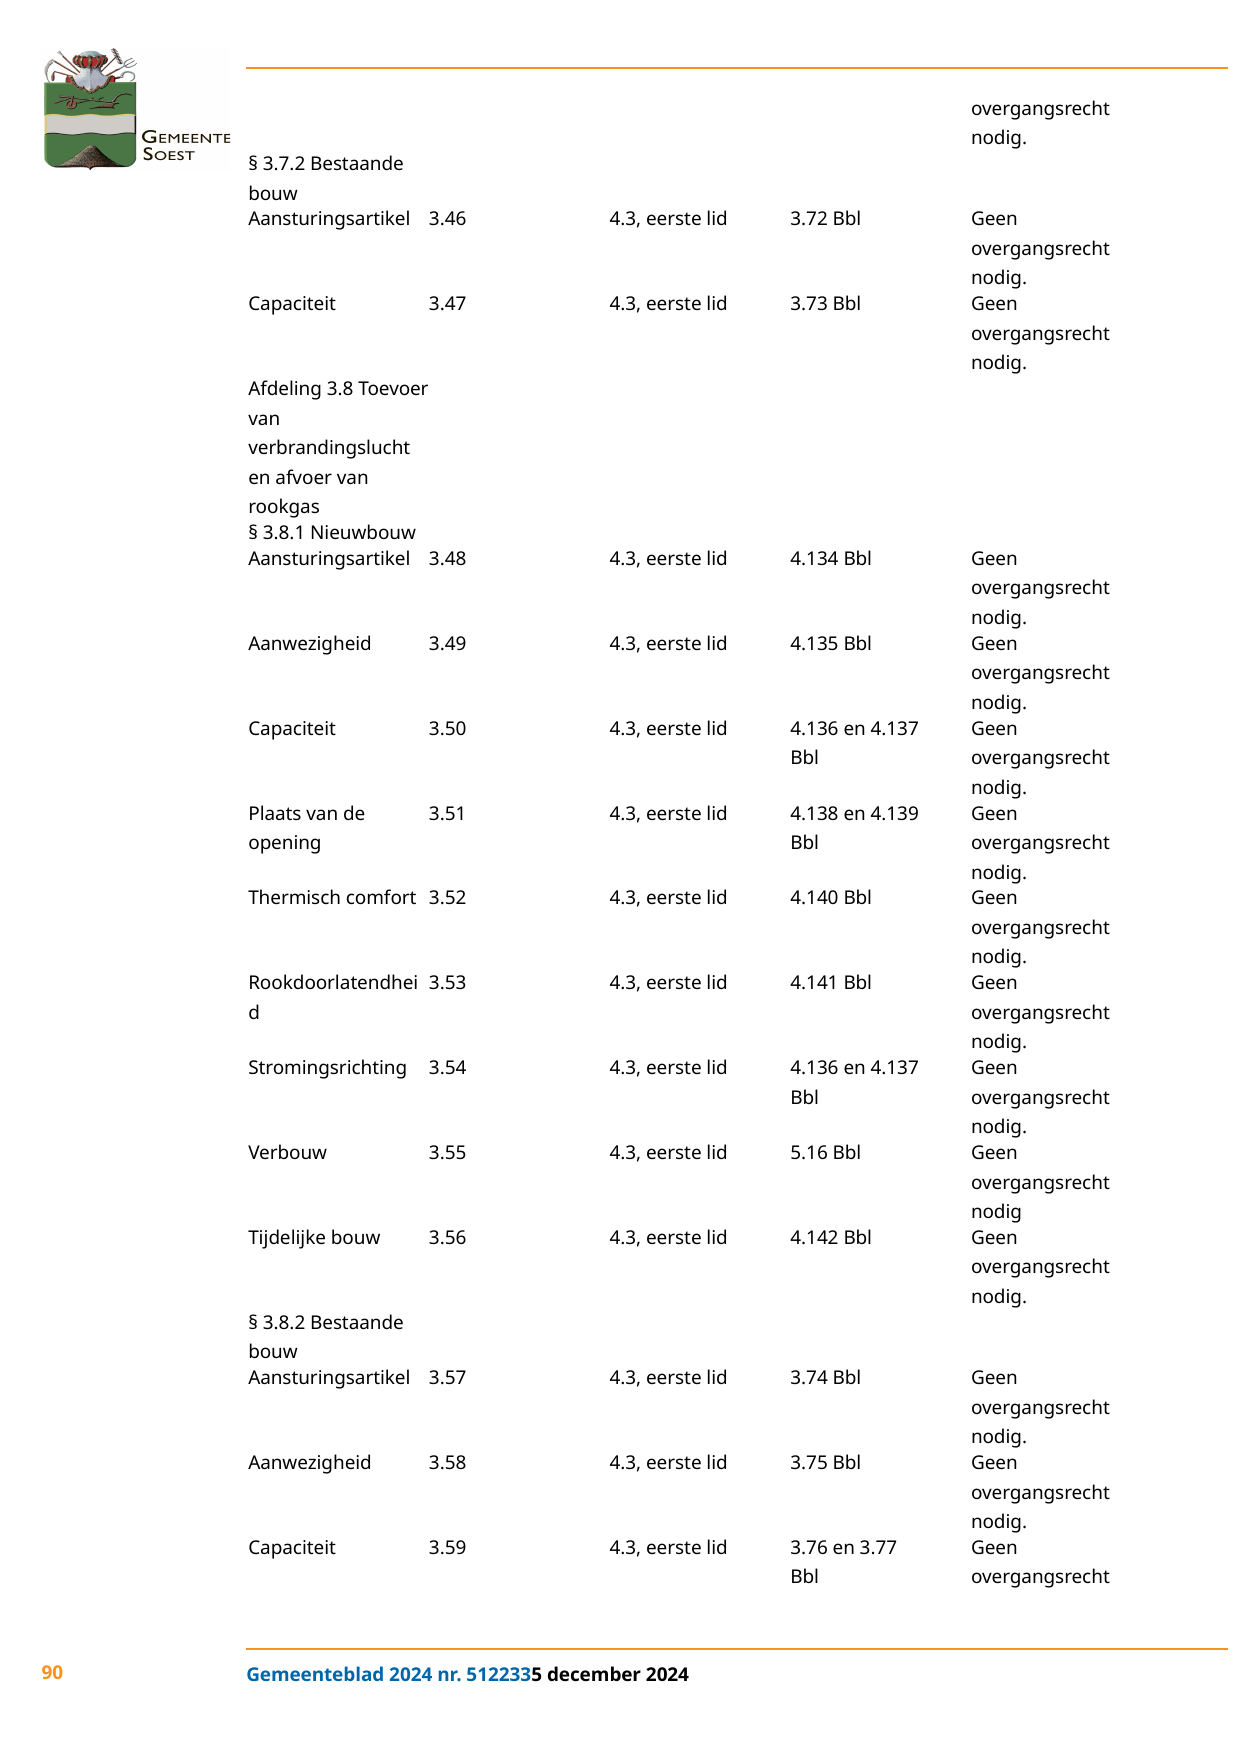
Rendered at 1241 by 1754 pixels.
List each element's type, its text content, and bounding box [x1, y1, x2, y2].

table_cell Tijdelijke bouw [248, 1224, 429, 1309]
table_cell 3.75 Bbl [790, 1449, 971, 1534]
table_cell [609, 375, 790, 519]
table_cell 3.57 [429, 1364, 609, 1449]
table_cell Geen overgangsrecht nodig. [971, 970, 1152, 1054]
table_cell 3.72 Bbl [790, 205, 971, 290]
table_cell 4.136 en 4.137 Bbl [790, 1054, 971, 1139]
table_cell 4.142 Bbl [790, 1224, 971, 1309]
table_cell 3.53 [429, 970, 609, 1054]
table_cell Geen overgangsrecht nodig. [971, 1054, 1152, 1139]
table_cell 3.56 [429, 1224, 609, 1309]
table_cell Plaats van de opening [248, 800, 429, 884]
table_cell 4.134 Bbl [790, 545, 971, 630]
table_cell 3.73 Bbl [790, 290, 971, 375]
table_cell [429, 1309, 609, 1364]
table_cell [429, 375, 609, 519]
table_cell [609, 1309, 790, 1364]
table_cell Verbouw [248, 1139, 429, 1224]
table_cell [790, 95, 971, 150]
table_cell 3.47 [429, 290, 609, 375]
table_cell Thermisch comfort [248, 885, 429, 969]
table_cell [790, 375, 971, 519]
table_cell [971, 1309, 1152, 1364]
table_cell 4.3, eerste lid [609, 715, 790, 800]
table_cell 3.59 [429, 1534, 609, 1589]
table_cell Geen overgangsrecht nodig. [971, 800, 1152, 884]
table_cell 3.52 [429, 885, 609, 969]
picture [41, 47, 231, 172]
table_cell 4.3, eerste lid [609, 630, 790, 715]
table_cell Rookdoorlatendheid [248, 970, 429, 1054]
table_cell § 3.8.2 Bestaande bouw [248, 1309, 429, 1364]
table_cell [609, 95, 790, 150]
table_cell Geen overgangsrecht nodig. [971, 715, 1152, 800]
table_cell Aansturingsartikel [248, 205, 429, 290]
table_cell Capaciteit [248, 1534, 429, 1589]
table_cell 3.49 [429, 630, 609, 715]
table_cell [971, 150, 1152, 205]
table_cell [429, 519, 609, 545]
table_cell Geen overgangsrecht nodig. [971, 630, 1152, 715]
table_cell [429, 95, 609, 150]
table_cell [971, 519, 1152, 545]
table_cell § 3.7.2 Bestaande bouw [248, 150, 429, 205]
table_cell 4.140 Bbl [790, 885, 971, 969]
table_cell Geen overgangsrecht nodig. [971, 1449, 1152, 1534]
table_cell Aansturingsartikel [248, 1364, 429, 1449]
table_cell [429, 150, 609, 205]
table_cell 4.135 Bbl [790, 630, 971, 715]
table_cell [790, 150, 971, 205]
table_cell Geen overgangsrecht nodig. [971, 545, 1152, 630]
table_cell [609, 519, 790, 545]
table_cell 3.74 Bbl [790, 1364, 971, 1449]
table_cell 3.76 en 3.77 Bbl [790, 1534, 971, 1589]
table_cell overgangsrecht nodig. [971, 95, 1152, 150]
table_cell 4.3, eerste lid [609, 800, 790, 884]
table_cell 4.3, eerste lid [609, 1364, 790, 1449]
table_cell Afdeling 3.8 Toevoer van verbrandingslucht en afvoer van rookgas [248, 375, 429, 519]
table_cell Geen overgangsrecht nodig. [971, 885, 1152, 969]
table_cell Aanwezigheid [248, 1449, 429, 1534]
table_cell 4.3, eerste lid [609, 1449, 790, 1534]
table_cell Geen overgangsrecht nodig. [971, 205, 1152, 290]
table_cell 5.16 Bbl [790, 1139, 971, 1224]
table_cell Aansturingsartikel [248, 545, 429, 630]
table_cell 4.138 en 4.139 Bbl [790, 800, 971, 884]
table_cell Stromingsrichting [248, 1054, 429, 1139]
table_cell 4.3, eerste lid [609, 1224, 790, 1309]
table_cell 3.46 [429, 205, 609, 290]
table_cell 4.3, eerste lid [609, 1054, 790, 1139]
table_cell 4.3, eerste lid [609, 545, 790, 630]
table_cell 4.3, eerste lid [609, 205, 790, 290]
table_cell § 3.8.1 Nieuwbouw [248, 519, 429, 545]
table_cell 3.55 [429, 1139, 609, 1224]
table_cell Geen overgangsrecht nodig. [971, 1364, 1152, 1449]
table_cell 4.3, eerste lid [609, 290, 790, 375]
table_cell [248, 95, 429, 150]
table_cell [790, 519, 971, 545]
table_cell 3.54 [429, 1054, 609, 1139]
table_cell 4.3, eerste lid [609, 970, 790, 1054]
table_cell Capaciteit [248, 715, 429, 800]
table_cell 4.3, eerste lid [609, 885, 790, 969]
table_cell 4.3, eerste lid [609, 1139, 790, 1224]
table_cell 4.3, eerste lid [609, 1534, 790, 1589]
table_cell Geen overgangsrecht nodig [971, 1139, 1152, 1224]
table_cell Capaciteit [248, 290, 429, 375]
table_cell 4.136 en 4.137 Bbl [790, 715, 971, 800]
table_cell Geen overgangsrecht nodig. [971, 1224, 1152, 1309]
table_cell [971, 375, 1152, 519]
table_cell Geen overgangsrecht [971, 1534, 1152, 1589]
table_cell 3.50 [429, 715, 609, 800]
table_cell 3.58 [429, 1449, 609, 1534]
table_cell [609, 150, 790, 205]
table_cell 4.141 Bbl [790, 970, 971, 1054]
table_cell 3.51 [429, 800, 609, 884]
table_cell Aanwezigheid [248, 630, 429, 715]
table_cell 3.48 [429, 545, 609, 630]
table_cell Geen overgangsrecht nodig. [971, 290, 1152, 375]
table_cell [790, 1309, 971, 1364]
